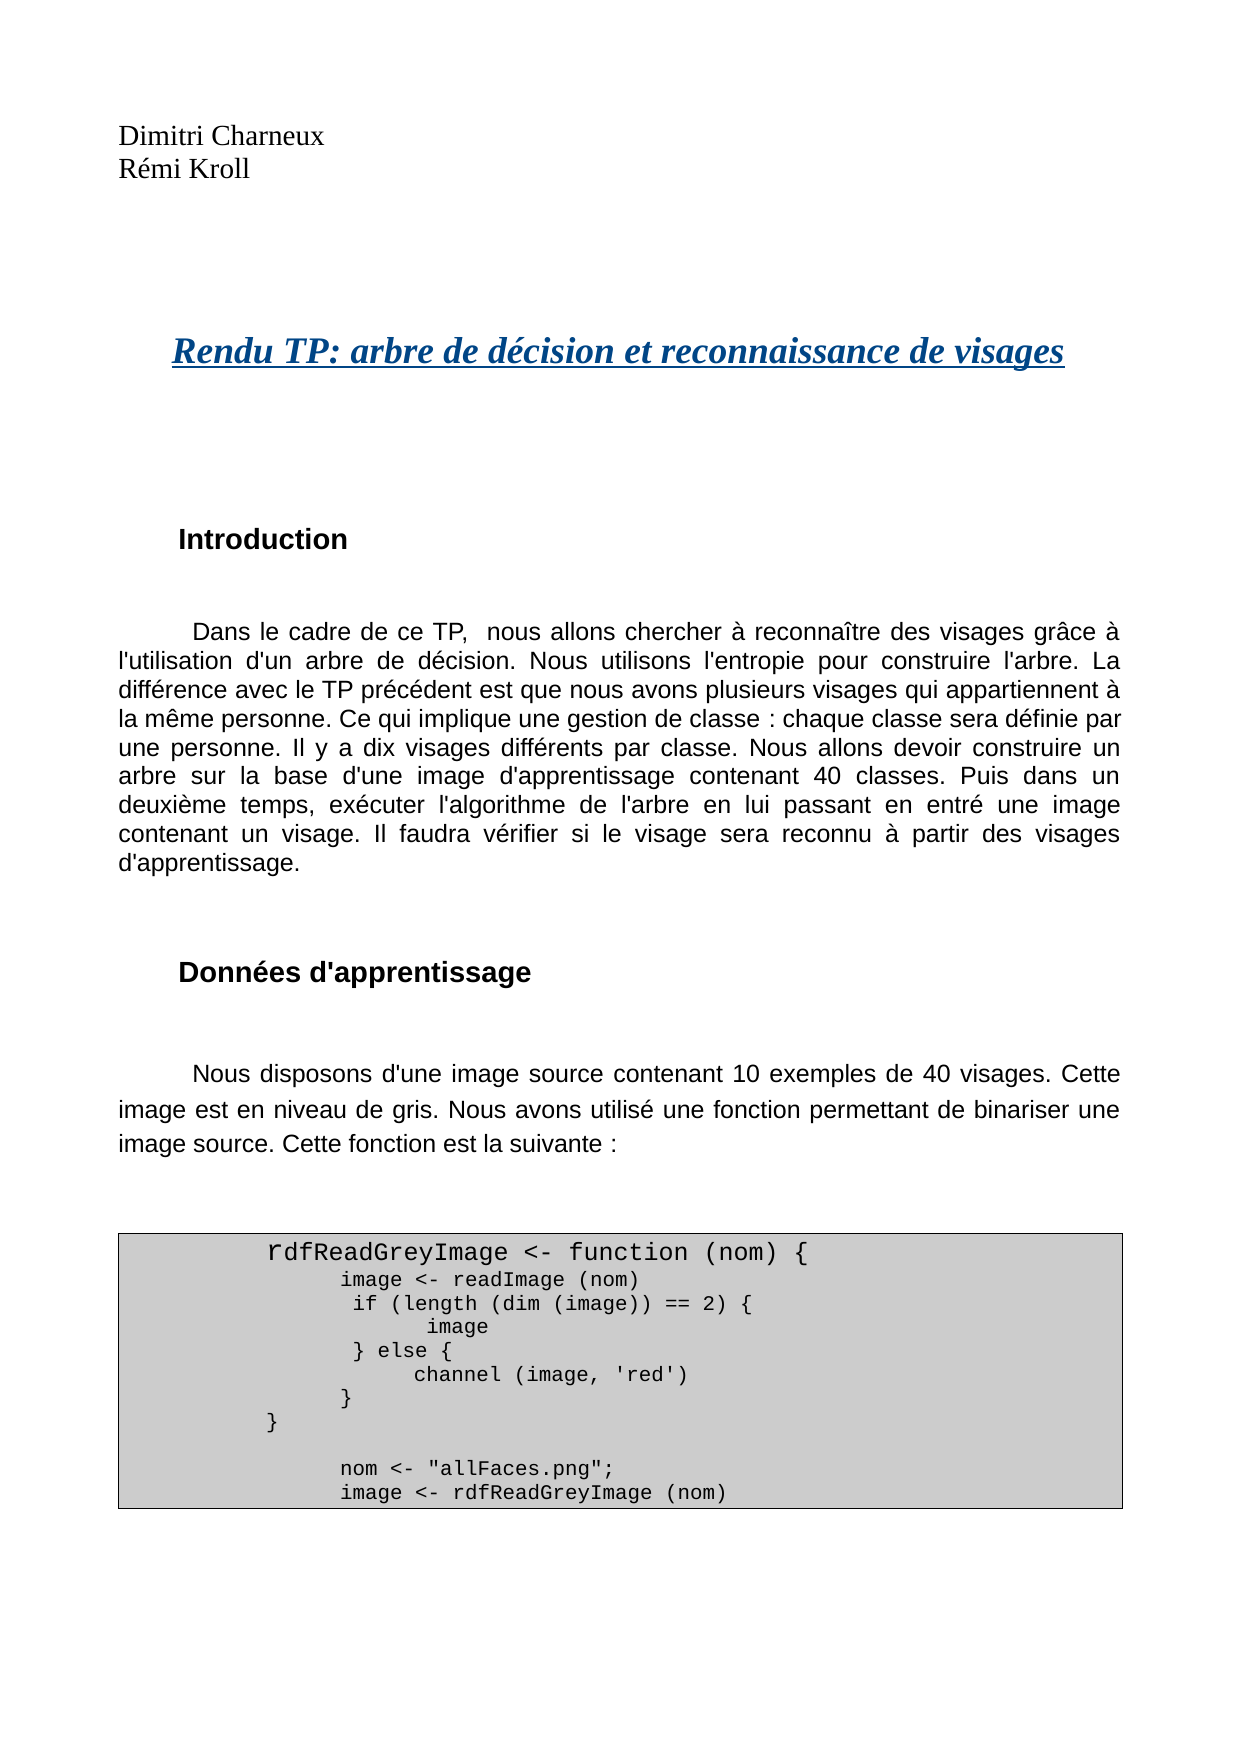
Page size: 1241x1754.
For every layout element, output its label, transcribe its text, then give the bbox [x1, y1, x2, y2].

text Dimitri Charneux [118, 118, 1122, 152]
subtitle Données d'apprentissage [118, 954, 1122, 988]
text } [119, 1408, 1122, 1432]
text nom <- "allFaces.png"; [119, 1455, 1122, 1479]
text } else { [119, 1337, 1122, 1361]
text image <- readImage (nom) [119, 1266, 1122, 1290]
text channel (image, 'red') [119, 1361, 1122, 1384]
text rdfReadGreyImage <- function (nom) { [119, 1234, 1122, 1266]
text Dans le cadre de ce TP, nous allons chercher à reconnaître des visages grâce à l'utilisation d'un arbre de décision. Nous utilisons l'entropie pour construire l'arbre. La différence avec le TP précédent est que nous avons plusieurs visages qui appartiennent à la même personne. Ce qui implique une gestion de classe : chaque classe sera définie par une personne. Il y a dix visages différents par classe. Nous allons devoir construire un arbre sur la base d'une image d'apprentissage contenant 40 classes. Puis dans un deuxième temps, exécuter l'algorithme de l'arbre en lui passant en entré une image contenant un visage. Il faudra vérifier si le visage sera reconnu à partir des visages d'apprentissage. [118, 617, 1122, 876]
text image [119, 1313, 1122, 1337]
text } [119, 1384, 1122, 1408]
text if (length (dim (image)) == 2) { [119, 1290, 1122, 1313]
text Rémi Kroll [118, 152, 1122, 185]
text Rendu TP: arbre de décision et reconnaissance de visages [118, 329, 1122, 372]
subtitle Introduction [118, 522, 1122, 556]
text image <- rdfReadGreyImage (nom) [119, 1479, 1122, 1508]
text Nous disposons d'une image source contenant 10 exemples de 40 visages. Cette image est en niveau de gris. Nous avons utilisé une fonction permettant de binariser une image source. Cette fonction est la suivante : [118, 1055, 1122, 1158]
